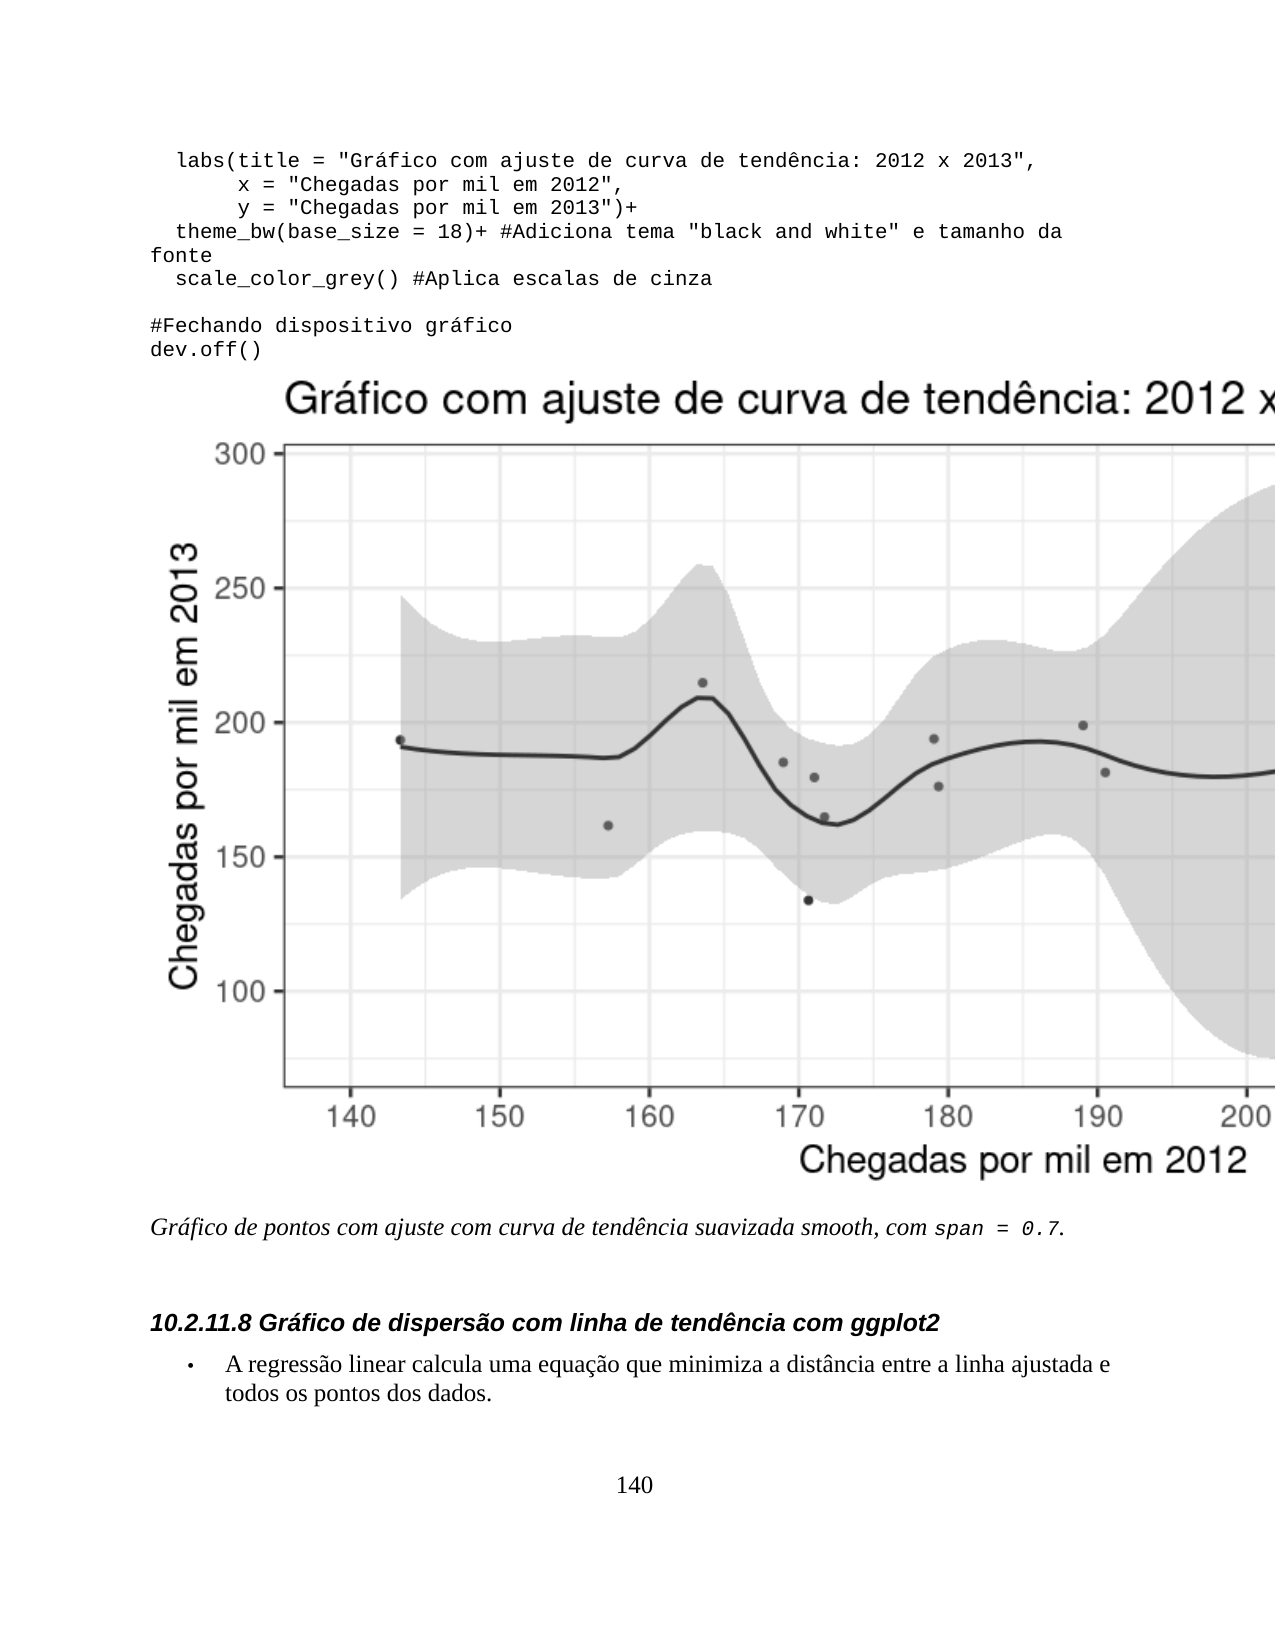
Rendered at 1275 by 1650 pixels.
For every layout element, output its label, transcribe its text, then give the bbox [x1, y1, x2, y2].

picture [150, 362, 1275, 1200]
text #Fechando dispositivo gráfico [150, 316, 1125, 339]
text Gráfico de pontos com ajuste com curva de tendência suavizada smooth, com span = 0.7. [150, 1212, 1125, 1242]
text scale_color_grey() #Aplica escalas de cinza [150, 268, 1125, 292]
list A regressão linear calcula uma equação que minimiza a distância entre a linha ajustada e todos os pontos dos dados. [187, 1349, 1125, 1435]
text dev.off() [150, 339, 1125, 362]
text theme_bw(base_size = 18)+ #Adiciona tema "black and white" e tamanho da fonte [150, 221, 1125, 268]
subtitle 10.2.11.8 Gráfico de dispersão com linha de tendência com ggplot2 [150, 1308, 1125, 1337]
text labs(title = "Gráfico com ajuste de curva de tendência: 2012 x 2013", [150, 150, 1125, 174]
text x = "Chegadas por mil em 2012", [150, 174, 1125, 197]
text y = "Chegadas por mil em 2013")+ [150, 197, 1125, 221]
